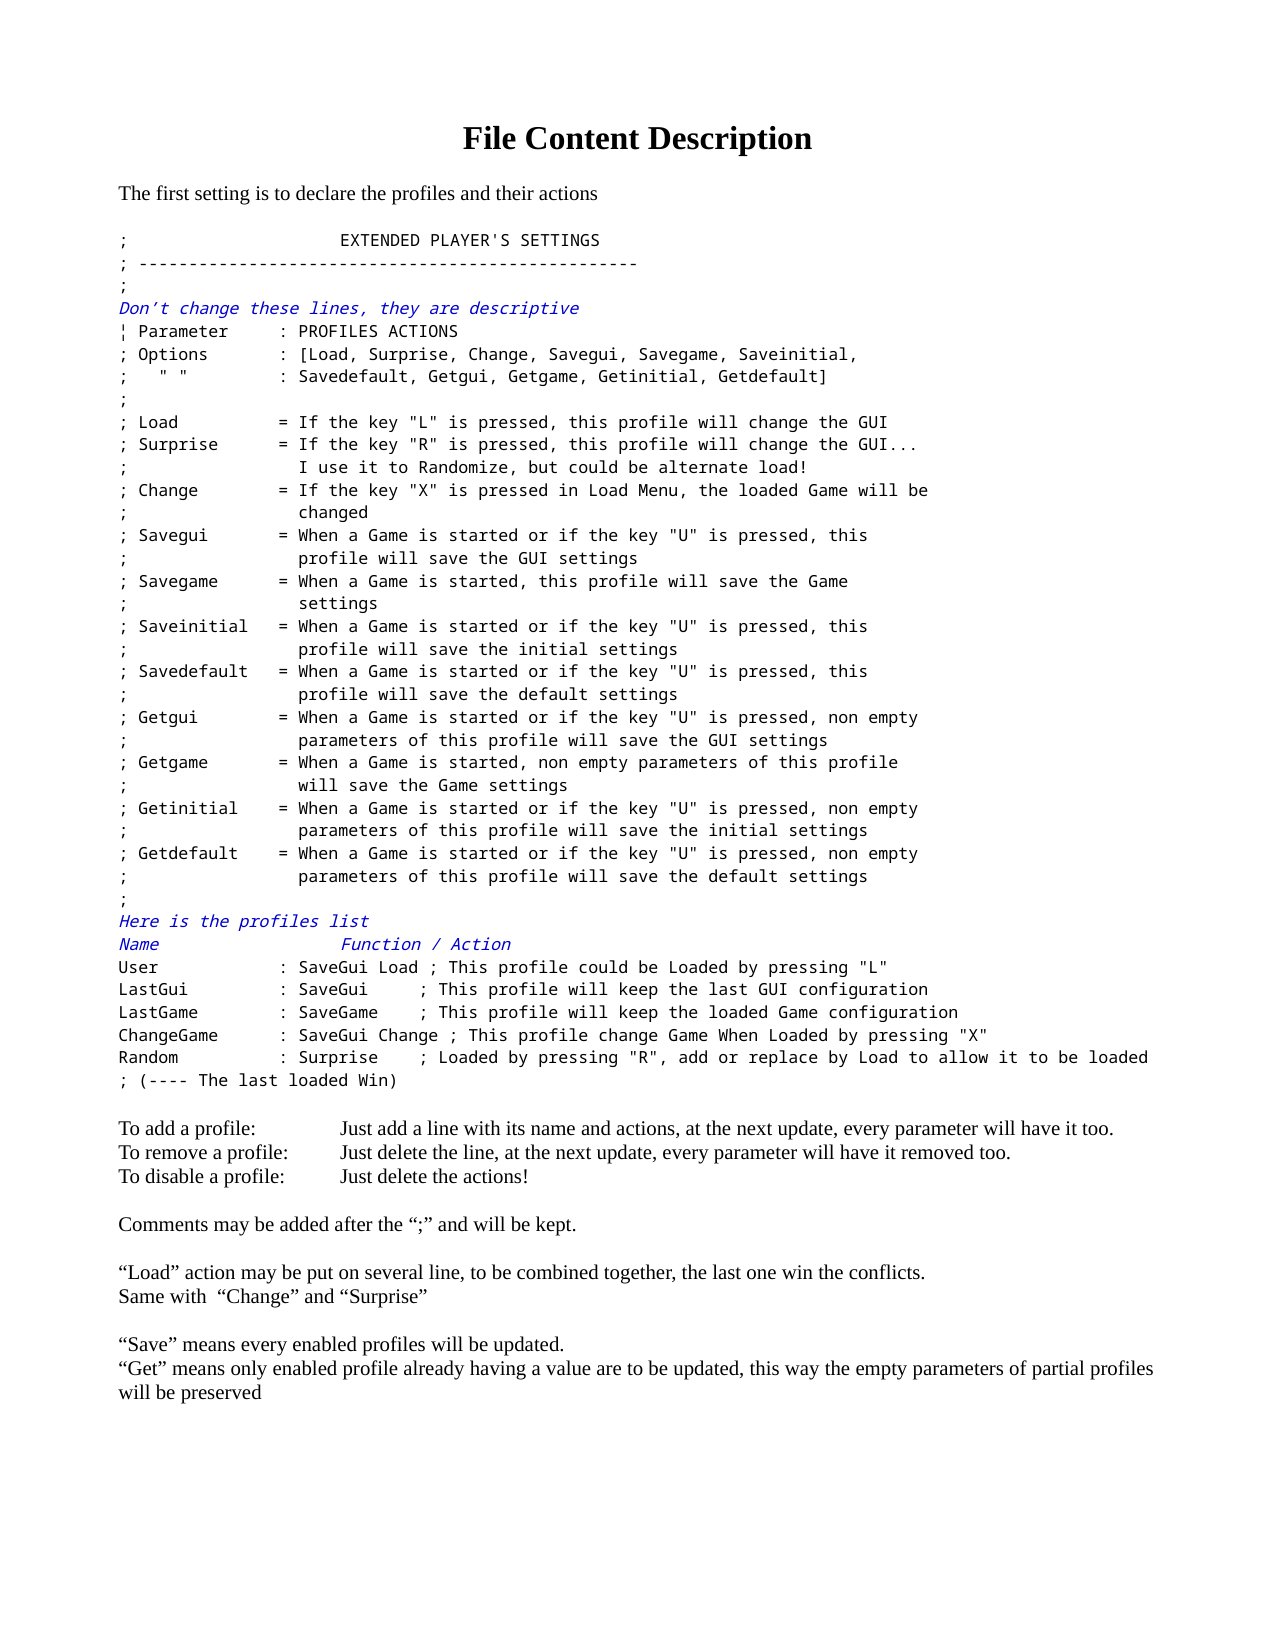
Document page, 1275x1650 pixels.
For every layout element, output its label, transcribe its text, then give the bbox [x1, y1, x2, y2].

text ; [118, 274, 1157, 297]
text To disable a profile: Just delete the actions! [118, 1164, 1157, 1188]
text ; Savegui = When a Game is started or if the key "U" is pressed, this [118, 524, 1157, 547]
text ChangeGame : SaveGui Change ; This profile change Game When Loaded by pressing "X" [118, 1023, 1157, 1046]
text ; I use it to Randomize, but could be alternate load! [118, 456, 1157, 478]
text “Load” action may be put on several line, to be combined together, the last one win the conflicts. [118, 1260, 1157, 1284]
text ; profile will save the GUI settings [118, 547, 1157, 569]
text ; Load = If the key "L" is pressed, this profile will change the GUI [118, 410, 1157, 433]
text ; changed [118, 501, 1157, 524]
text LastGui : SaveGui ; This profile will keep the last GUI configuration [118, 978, 1157, 1001]
text ; Getinitial = When a Game is started or if the key "U" is pressed, non empty [118, 796, 1157, 819]
text ; Surprise = If the key "R" is pressed, this profile will change the GUI... [118, 433, 1157, 456]
text ; Change = If the key "X" is pressed in Load Menu, the loaded Game will be [118, 478, 1157, 501]
text ; [118, 887, 1157, 910]
text User : SaveGui Load ; This profile could be Loaded by pressing "L" [118, 955, 1157, 978]
text ; " " : Savedefault, Getgui, Getgame, Getinitial, Getdefault] [118, 365, 1157, 388]
text ; Getgui = When a Game is started or if the key "U" is pressed, non empty [118, 706, 1157, 728]
text ; parameters of this profile will save the initial settings [118, 819, 1157, 842]
text ; Getdefault = When a Game is started or if the key "U" is pressed, non empty [118, 842, 1157, 864]
text ; [118, 388, 1157, 410]
text Random : Surprise ; Loaded by pressing "R", add or replace by Load to allow it to be loaded [118, 1046, 1157, 1069]
text “Get” means only enabled profile already having a value are to be updated, this way the empty parameters of partial profiles will be preserved [118, 1356, 1157, 1404]
text File Content Description [118, 118, 1157, 156]
text “Save” means every enabled profiles will be updated. [118, 1332, 1157, 1356]
text ; settings [118, 592, 1157, 615]
text ; Savedefault = When a Game is started or if the key "U" is pressed, this [118, 660, 1157, 683]
text ; profile will save the initial settings [118, 637, 1157, 660]
text ¦ Parameter : PROFILES ACTIONS [118, 319, 1157, 342]
text The first setting is to declare the profiles and their actions [118, 181, 1157, 204]
text To add a profile: Just add a line with its name and actions, at the next update, every parameter will have it too. [118, 1116, 1157, 1140]
text ; parameters of this profile will save the GUI settings [118, 728, 1157, 751]
text ; Getgame = When a Game is started, non empty parameters of this profile [118, 751, 1157, 774]
text To remove a profile: Just delete the line, at the next update, every parameter will have it removed too. [118, 1140, 1157, 1164]
text ; parameters of this profile will save the default settings [118, 864, 1157, 887]
text ; Saveinitial = When a Game is started or if the key "U" is pressed, this [118, 615, 1157, 637]
text Name Function / Action [118, 933, 1157, 955]
text Here is the profiles list [118, 910, 1157, 933]
text ; Options : [Load, Surprise, Change, Savegui, Savegame, Saveinitial, [118, 342, 1157, 365]
text ; (---- The last loaded Win) [118, 1069, 1157, 1092]
text Same with “Change” and “Surprise” [118, 1284, 1157, 1308]
text LastGame : SaveGame ; This profile will keep the loaded Game configuration [118, 1001, 1157, 1023]
text Don’t change these lines, they are descriptive [118, 297, 1157, 319]
text ; -------------------------------------------------- [118, 251, 1157, 274]
text ; will save the Game settings [118, 774, 1157, 796]
text ; EXTENDED PLAYER'S SETTINGS [118, 229, 1157, 251]
text ; Savegame = When a Game is started, this profile will save the Game [118, 569, 1157, 592]
text Comments may be added after the “;” and will be kept. [118, 1212, 1157, 1236]
text ; profile will save the default settings [118, 683, 1157, 706]
